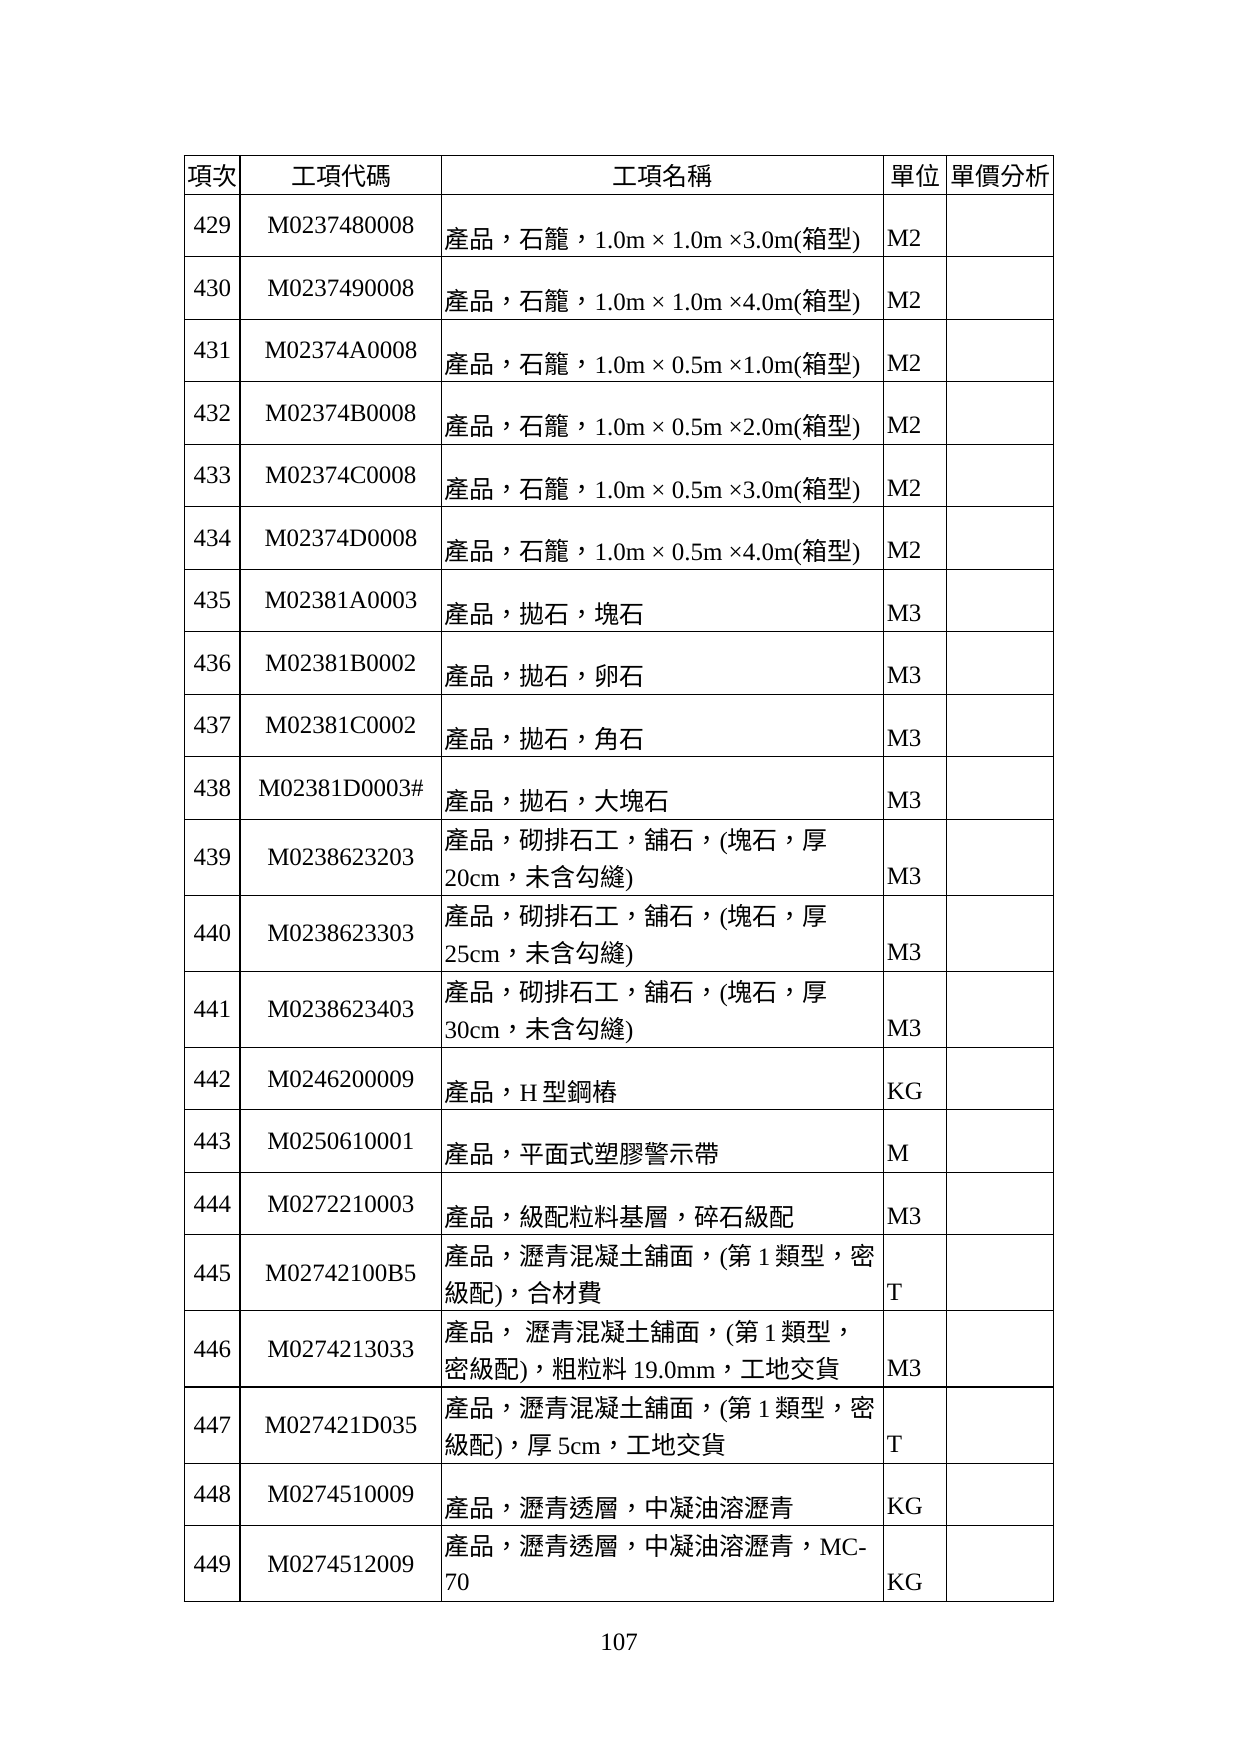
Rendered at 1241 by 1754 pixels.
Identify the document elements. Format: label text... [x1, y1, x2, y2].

table_cell M0274510009 [241, 1464, 441, 1525]
table_cell M0272210003 [241, 1173, 441, 1234]
table_cell 429 [185, 195, 239, 256]
table_cell M2 [884, 382, 946, 444]
table_cell [947, 1173, 1053, 1234]
table_cell 產品，拋石，角石 [442, 695, 883, 756]
table_cell 產品，H型鋼樁 [442, 1048, 883, 1109]
table_cell M02374D0008 [241, 507, 441, 569]
table_cell 產品，石籠，1.0m × 0.5m ×1.0m(箱型) [442, 320, 883, 381]
table_cell 448 [185, 1464, 239, 1525]
table_cell 產品，砌排石工，舖石，(塊石，厚20cm，未含勾縫) [442, 820, 883, 895]
table_cell [947, 695, 1053, 756]
table_cell 438 [185, 757, 239, 819]
table_cell T [884, 1235, 946, 1310]
table_cell [947, 1048, 1053, 1109]
table_cell 449 [185, 1526, 239, 1601]
table_cell 產品，級配粒料基層，碎石級配 [442, 1173, 883, 1234]
table_cell M3 [884, 757, 946, 819]
table_cell 產品，瀝青透層，中凝油溶瀝青 [442, 1464, 883, 1525]
table_cell [947, 445, 1053, 506]
table_cell M2 [884, 257, 946, 319]
table_cell 441 [185, 972, 239, 1047]
table_cell M02374B0008 [241, 382, 441, 444]
table_cell 436 [185, 632, 239, 694]
table_cell 437 [185, 695, 239, 756]
table_cell M3 [884, 570, 946, 631]
table_cell [947, 257, 1053, 319]
table_cell 439 [185, 820, 239, 895]
table_cell M [884, 1110, 946, 1172]
table_cell 產品，石籠，1.0m × 1.0m ×3.0m(箱型) [442, 195, 883, 256]
table_cell M3 [884, 972, 946, 1047]
table_cell 產品，拋石，卵石 [442, 632, 883, 694]
table_cell 產品，瀝青混凝土舖面，(第1類型，密級配)，厚5cm，工地交貨 [442, 1388, 883, 1462]
table_cell M02381A0003 [241, 570, 441, 631]
table_cell M3 [884, 1173, 946, 1234]
table_cell KG [884, 1464, 946, 1525]
table_header 工項代碼 [241, 156, 441, 194]
table_cell [947, 896, 1053, 971]
table_cell 產品，平面式塑膠警示帶 [442, 1110, 883, 1172]
table_cell M0237480008 [241, 195, 441, 256]
table_cell M2 [884, 445, 946, 506]
table_cell [947, 382, 1053, 444]
table_cell 產品，石籠，1.0m × 0.5m ×3.0m(箱型) [442, 445, 883, 506]
table_cell M0238623303 [241, 896, 441, 971]
table_cell 產品，瀝青混凝土舖面，(第1類型，密級配)，合材費 [442, 1235, 883, 1310]
table_cell 產品，拋石，大塊石 [442, 757, 883, 819]
table_cell M02742100B5 [241, 1235, 441, 1310]
table_cell KG [884, 1048, 946, 1109]
table_cell 440 [185, 896, 239, 971]
table_cell [947, 320, 1053, 381]
table_header 單位 [884, 156, 946, 194]
table_cell [947, 757, 1053, 819]
table_cell 產品，石籠，1.0m × 1.0m ×4.0m(箱型) [442, 257, 883, 319]
table_cell [947, 1110, 1053, 1172]
table_cell 產品，砌排石工，舖石，(塊石，厚30cm，未含勾縫) [442, 972, 883, 1047]
table_cell [947, 570, 1053, 631]
table_cell M02374A0008 [241, 320, 441, 381]
table_cell M02381C0002 [241, 695, 441, 756]
table_cell M02381D0003# [241, 757, 441, 819]
table_cell 447 [185, 1388, 239, 1462]
table_cell [947, 820, 1053, 895]
table_cell M02374C0008 [241, 445, 441, 506]
table_cell T [884, 1388, 946, 1462]
table_cell [947, 632, 1053, 694]
table_cell [947, 1526, 1053, 1601]
table_cell [947, 1311, 1053, 1386]
table_cell 產品，砌排石工，舖石，(塊石，厚25cm，未含勾縫) [442, 896, 883, 971]
table_cell 442 [185, 1048, 239, 1109]
table_cell M027421D035 [241, 1388, 441, 1462]
table_cell 446 [185, 1311, 239, 1386]
table_cell M0274213033 [241, 1311, 441, 1386]
table_cell [947, 195, 1053, 256]
table_cell [947, 972, 1053, 1047]
table_cell 產品，拋石，塊石 [442, 570, 883, 631]
table_cell M0250610001 [241, 1110, 441, 1172]
table_cell 430 [185, 257, 239, 319]
table_cell M2 [884, 320, 946, 381]
table_cell M0246200009 [241, 1048, 441, 1109]
table_cell [947, 1464, 1053, 1525]
table_cell M3 [884, 1311, 946, 1386]
table_cell M0274512009 [241, 1526, 441, 1601]
table_cell KG [884, 1526, 946, 1601]
table_cell M2 [884, 507, 946, 569]
table_cell 產品， 瀝青混凝土舖面，(第1類型，密級配)，粗粒料19.0mm，工地交貨 [442, 1311, 883, 1386]
table_cell M0238623203 [241, 820, 441, 895]
table_cell M3 [884, 896, 946, 971]
table_cell M0237490008 [241, 257, 441, 319]
table_cell [947, 1235, 1053, 1310]
table_cell [947, 1388, 1053, 1462]
table_cell 443 [185, 1110, 239, 1172]
table_cell [947, 507, 1053, 569]
table_cell M3 [884, 695, 946, 756]
table_cell 431 [185, 320, 239, 381]
table_cell M02381B0002 [241, 632, 441, 694]
table_cell 產品，石籠，1.0m × 0.5m ×2.0m(箱型) [442, 382, 883, 444]
table_cell M3 [884, 632, 946, 694]
table_header 項次 [185, 156, 239, 194]
table_cell 444 [185, 1173, 239, 1234]
table_header 工項名稱 [442, 156, 883, 194]
table_cell M3 [884, 820, 946, 895]
table_cell 445 [185, 1235, 239, 1310]
table_cell 434 [185, 507, 239, 569]
table_cell 產品，石籠，1.0m × 0.5m ×4.0m(箱型) [442, 507, 883, 569]
table_cell 432 [185, 382, 239, 444]
table_cell 435 [185, 570, 239, 631]
table_cell M0238623403 [241, 972, 441, 1047]
table_cell M2 [884, 195, 946, 256]
table_cell 433 [185, 445, 239, 506]
table_header 單價分析 [947, 156, 1053, 194]
table_cell 產品，瀝青透層，中凝油溶瀝青，MC-70 [442, 1526, 883, 1601]
